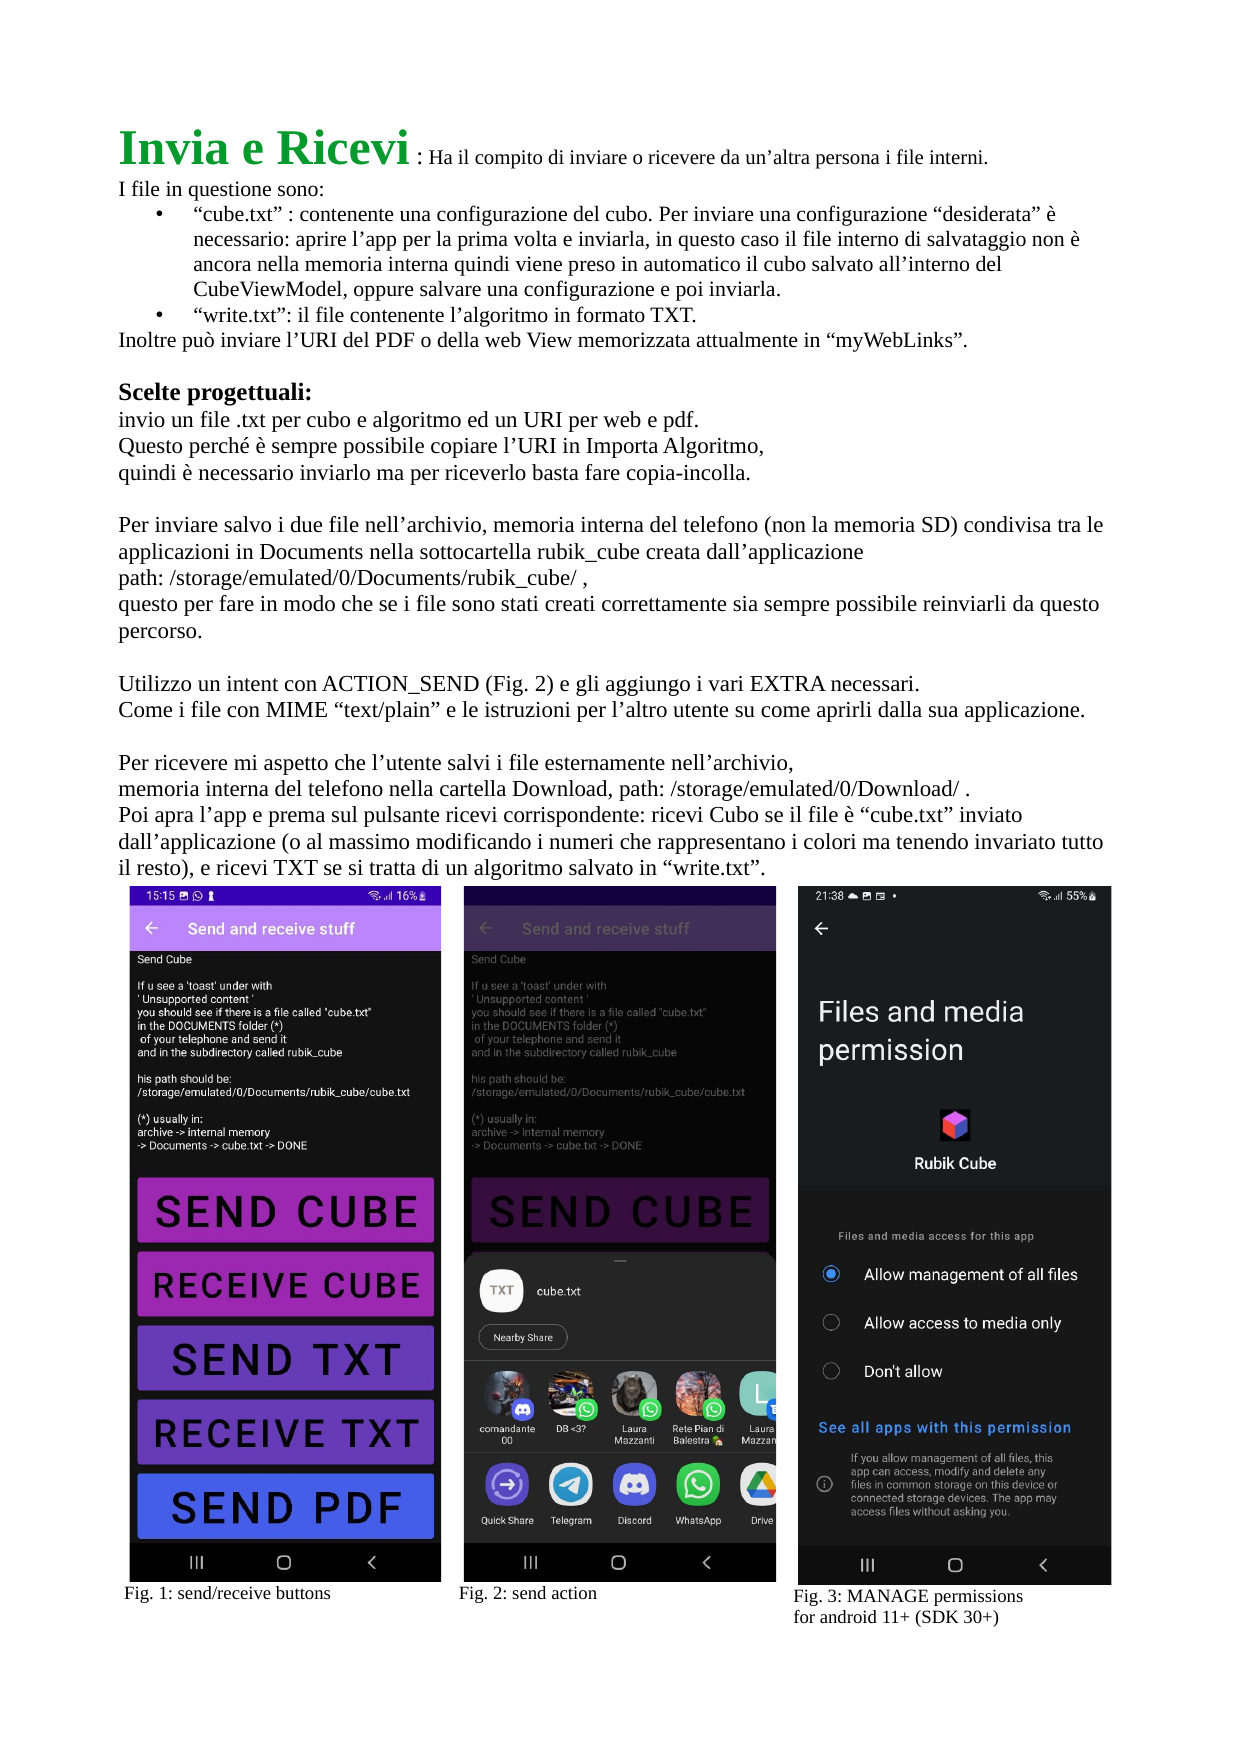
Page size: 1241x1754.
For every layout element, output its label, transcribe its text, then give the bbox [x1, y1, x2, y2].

text Poi apra l’app e prema sul pulsante ricevi corrispondente: ricevi Cubo se il file è “cube.txt” inviato dall’applicazione (o al massimo modificando i numeri che rappresentano i colori ma tenendo invariato tutto il resto), e ricevi TXT se si tratta di un algoritmo salvato in “write.txt”. [118, 801, 1122, 880]
text path: /storage/emulated/0/Documents/rubik_cube/ , [118, 564, 1122, 591]
table_header Fig. 1: send/receive buttons [118, 880, 453, 1634]
picture [129, 886, 442, 1582]
text Inoltre può inviare l’URI del PDF o della web View memorizzata attualmente in “myWebLinks”. [118, 327, 1122, 352]
text invio un file .txt per cubo e algoritmo ed un URI per web e pdf. [118, 406, 1122, 432]
picture [463, 886, 777, 1582]
table_header Fig. 3: MANAGE permissions for android 11+ (SDK 30+) [788, 880, 1122, 1634]
picture [798, 886, 1112, 1585]
text questo per fare in modo che se i file sono stati creati correttamente sia sempre possibile reinviarli da questo percorso. [118, 591, 1122, 643]
list “cube.txt” : contenente una configurazione del cubo. Per inviare una configurazione “desiderata” è necessario: aprire l’app per la prima volta e inviarla, in questo caso il file interno di salvataggio non è ancora nella memoria interna quindi viene preso in automatico il cubo salvato all’interno del CubeViewModel, oppure salvare una configurazione e poi inviarla. [156, 201, 1122, 302]
text Come i file con MIME “text/plain” e le istruzioni per l’altro utente su come aprirli dalla sua applicazione. [118, 696, 1122, 722]
text I file in questione sono: [118, 176, 1122, 201]
text Questo perché è sempre possibile copiare l’URI in Importa Algoritmo, [118, 432, 1122, 459]
text Per ricevere mi aspetto che l’utente salvi i file esternamente nell’archivio, [118, 749, 1122, 775]
text Per inviare salvo i due file nell’archivio, memoria interna del telefono (non la memoria SD) condivisa tra le applicazioni in Documents nella sottocartella rubik_cube creata dall’applicazione [118, 511, 1122, 564]
text Invia e Ricevi : Ha il compito di inviare o ricevere da un’altra persona i file interni. [118, 118, 1122, 176]
text Utilizzo un intent con ACTION_SEND (Fig. 2) e gli aggiungo i vari EXTRA necessari. [118, 669, 1122, 696]
table_header Fig. 2: send action [453, 880, 787, 1634]
text quindi è necessario inviarlo ma per riceverlo basta fare copia-incolla. [118, 459, 1122, 485]
list “write.txt”: il file contenente l’algoritmo in formato TXT. [156, 302, 1122, 327]
text memoria interna del telefono nella cartella Download, path: /storage/emulated/0/Download/ . [118, 775, 1122, 801]
text Scelte progettuali: [118, 377, 1122, 406]
